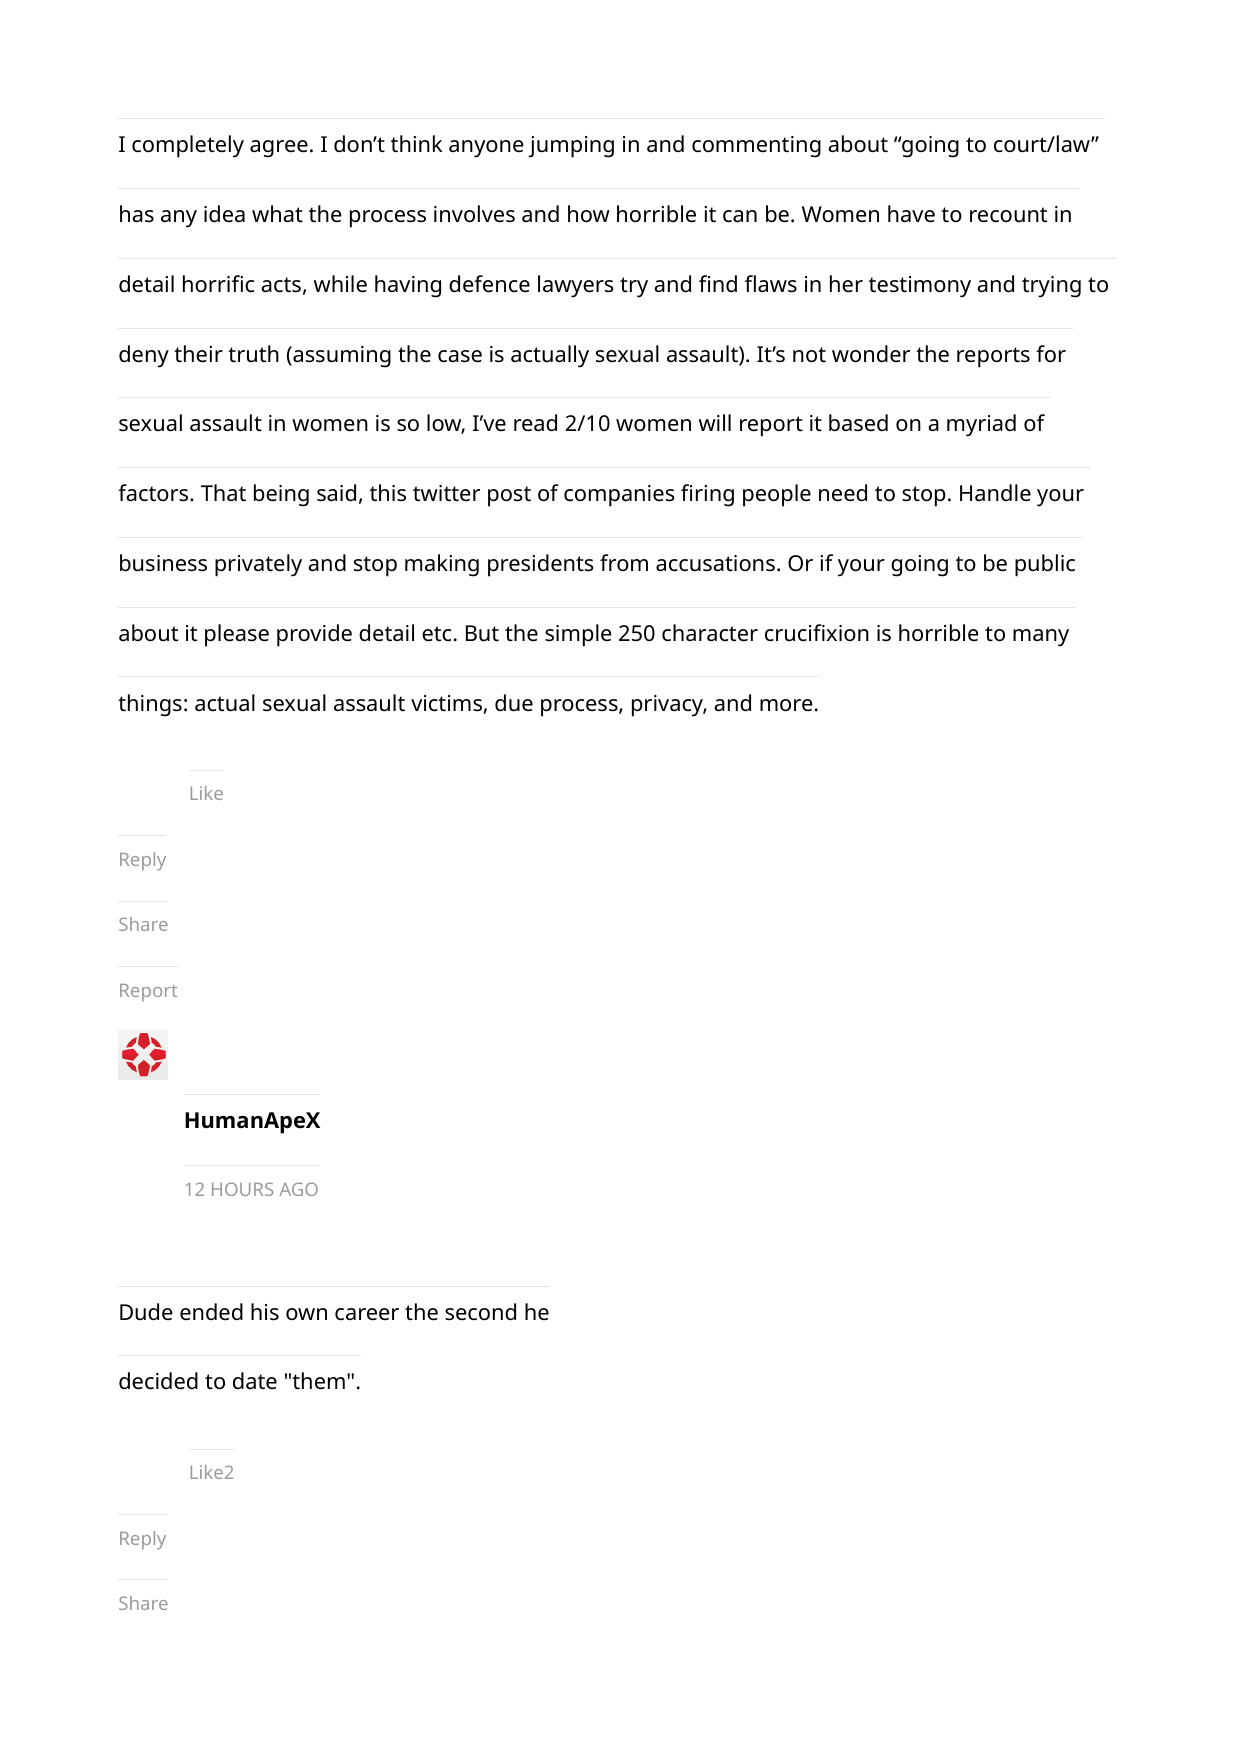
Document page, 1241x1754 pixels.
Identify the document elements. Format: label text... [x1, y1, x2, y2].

text I completely agree. I don’t think anyone jumping in and commenting about “going to court/law” has any idea what the process involves and how horrible it can be. Women have to recount in detail horrific acts, while having defence lawyers try and find flaws in her testimony and trying to deny their truth (assuming the case is actually sexual assault). It’s not wonder the reports for sexual assault in women is so low, I’ve read 2/10 women will report it based on a myriad of factors. That being said, this twitter post of companies firing people need to stop. Handle your business privately and stop making presidents from accusations. Or if your going to be public about it please provide detail etc. But the simple 250 character crucifixion is horrible to many things: actual sexual assault victims, due process, privacy, and more. [118, 118, 1122, 717]
text Report [118, 966, 1122, 1002]
text Share [118, 1579, 1122, 1616]
text Reply [118, 1514, 1122, 1551]
text Reply [118, 835, 1122, 872]
text 12 HOURS AGO [184, 1165, 1117, 1202]
text HumanApeX [184, 1093, 1114, 1134]
picture [118, 1029, 169, 1080]
text Dude ended his own career the second he decided to date "them". [118, 1286, 1122, 1396]
text Like2 [188, 1448, 1122, 1485]
text Share [118, 901, 1122, 937]
text Like [188, 770, 1122, 806]
